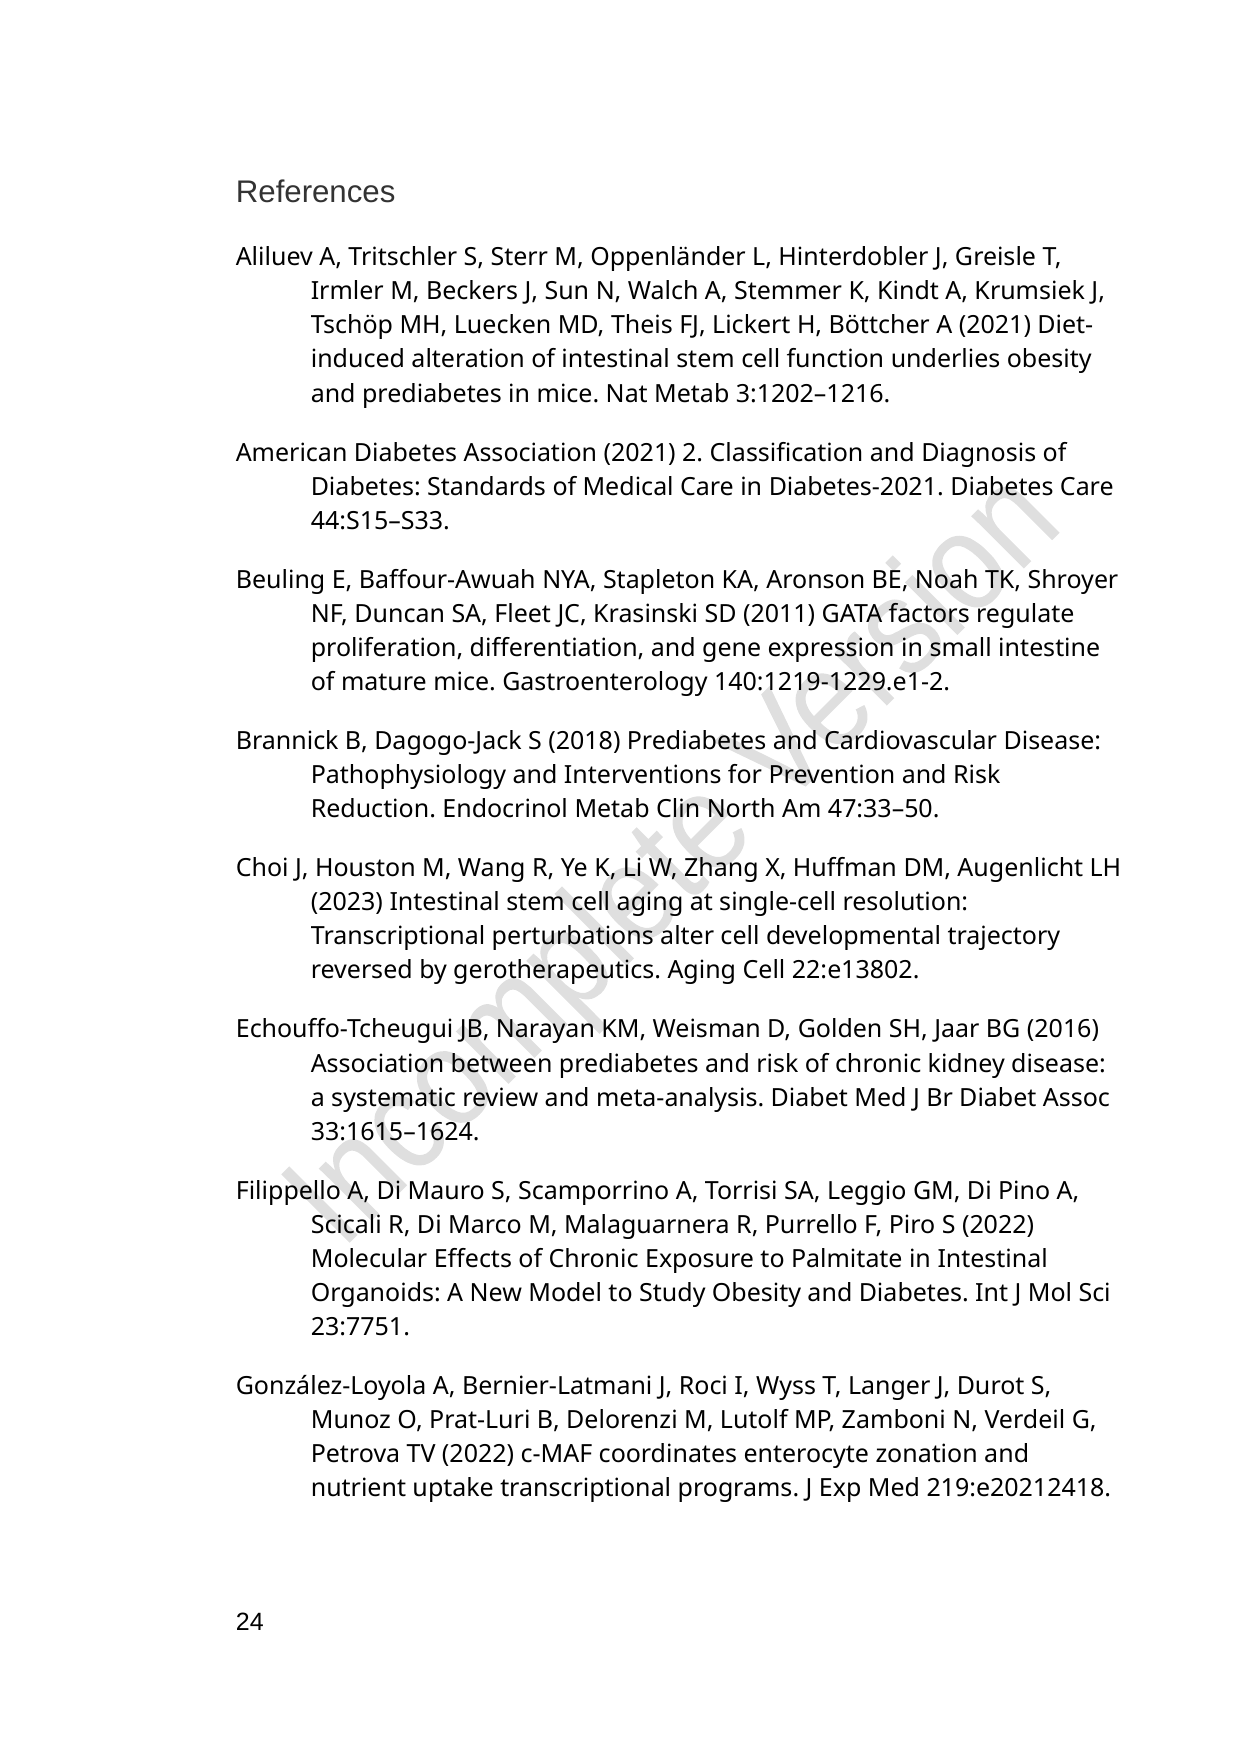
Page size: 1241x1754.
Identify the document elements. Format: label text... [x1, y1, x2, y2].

text Echouffo-Tcheugui JB, Narayan KM, Weisman D, Golden SH, Jaar BG (2016) Association between prediabetes and risk of chronic kidney disease: a systematic review and meta-analysis. Diabet Med J Br Diabet Assoc 33:1615–1624. [236, 1011, 1122, 1147]
text Choi J, Houston M, Wang R, Ye K, Li W, Zhang X, Huffman DM, Augenlicht LH (2023) Intestinal stem cell aging at single‐cell resolution: Transcriptional perturbations alter cell developmental trajectory reversed by gerotherapeutics. Aging Cell 22:e13802. [236, 850, 1122, 986]
text Beuling E, Baffour-Awuah NYA, Stapleton KA, Aronson BE, Noah TK, Shroyer NF, Duncan SA, Fleet JC, Krasinski SD (2011) GATA factors regulate proliferation, differentiation, and gene expression in small intestine of mature mice. Gastroenterology 140:1219-1229.e1-2. [236, 561, 1122, 698]
text American Diabetes Association (2021) 2. Classification and Diagnosis of Diabetes: Standards of Medical Care in Diabetes-2021. Diabetes Care 44:S15–S33. [236, 434, 1122, 536]
text Aliluev A, Tritschler S, Sterr M, Oppenländer L, Hinterdobler J, Greisle T, Irmler M, Beckers J, Sun N, Walch A, Stemmer K, Kindt A, Krumsiek J, Tschöp MH, Luecken MD, Theis FJ, Lickert H, Böttcher A (2021) Diet-induced alteration of intestinal stem cell function underlies obesity and prediabetes in mice. Nat Metab 3:1202–1216. [236, 239, 1122, 409]
text Filippello A, Di Mauro S, Scamporrino A, Torrisi SA, Leggio GM, Di Pino A, Scicali R, Di Marco M, Malaguarnera R, Purrello F, Piro S (2022) Molecular Effects of Chronic Exposure to Palmitate in Intestinal Organoids: A New Model to Study Obesity and Diabetes. Int J Mol Sci 23:7751. [236, 1172, 1122, 1343]
text González-Loyola A, Bernier-Latmani J, Roci I, Wyss T, Langer J, Durot S, Munoz O, Prat-Luri B, Delorenzi M, Lutolf MP, Zamboni N, Verdeil G, Petrova TV (2022) c-MAF coordinates enterocyte zonation and nutrient uptake transcriptional programs. J Exp Med 219:e20212418. [236, 1368, 1122, 1504]
subtitle References [236, 173, 1122, 208]
text Brannick B, Dagogo-Jack S (2018) Prediabetes and Cardiovascular Disease: Pathophysiology and Interventions for Prevention and Risk Reduction. Endocrinol Metab Clin North Am 47:33–50. [236, 723, 1122, 825]
